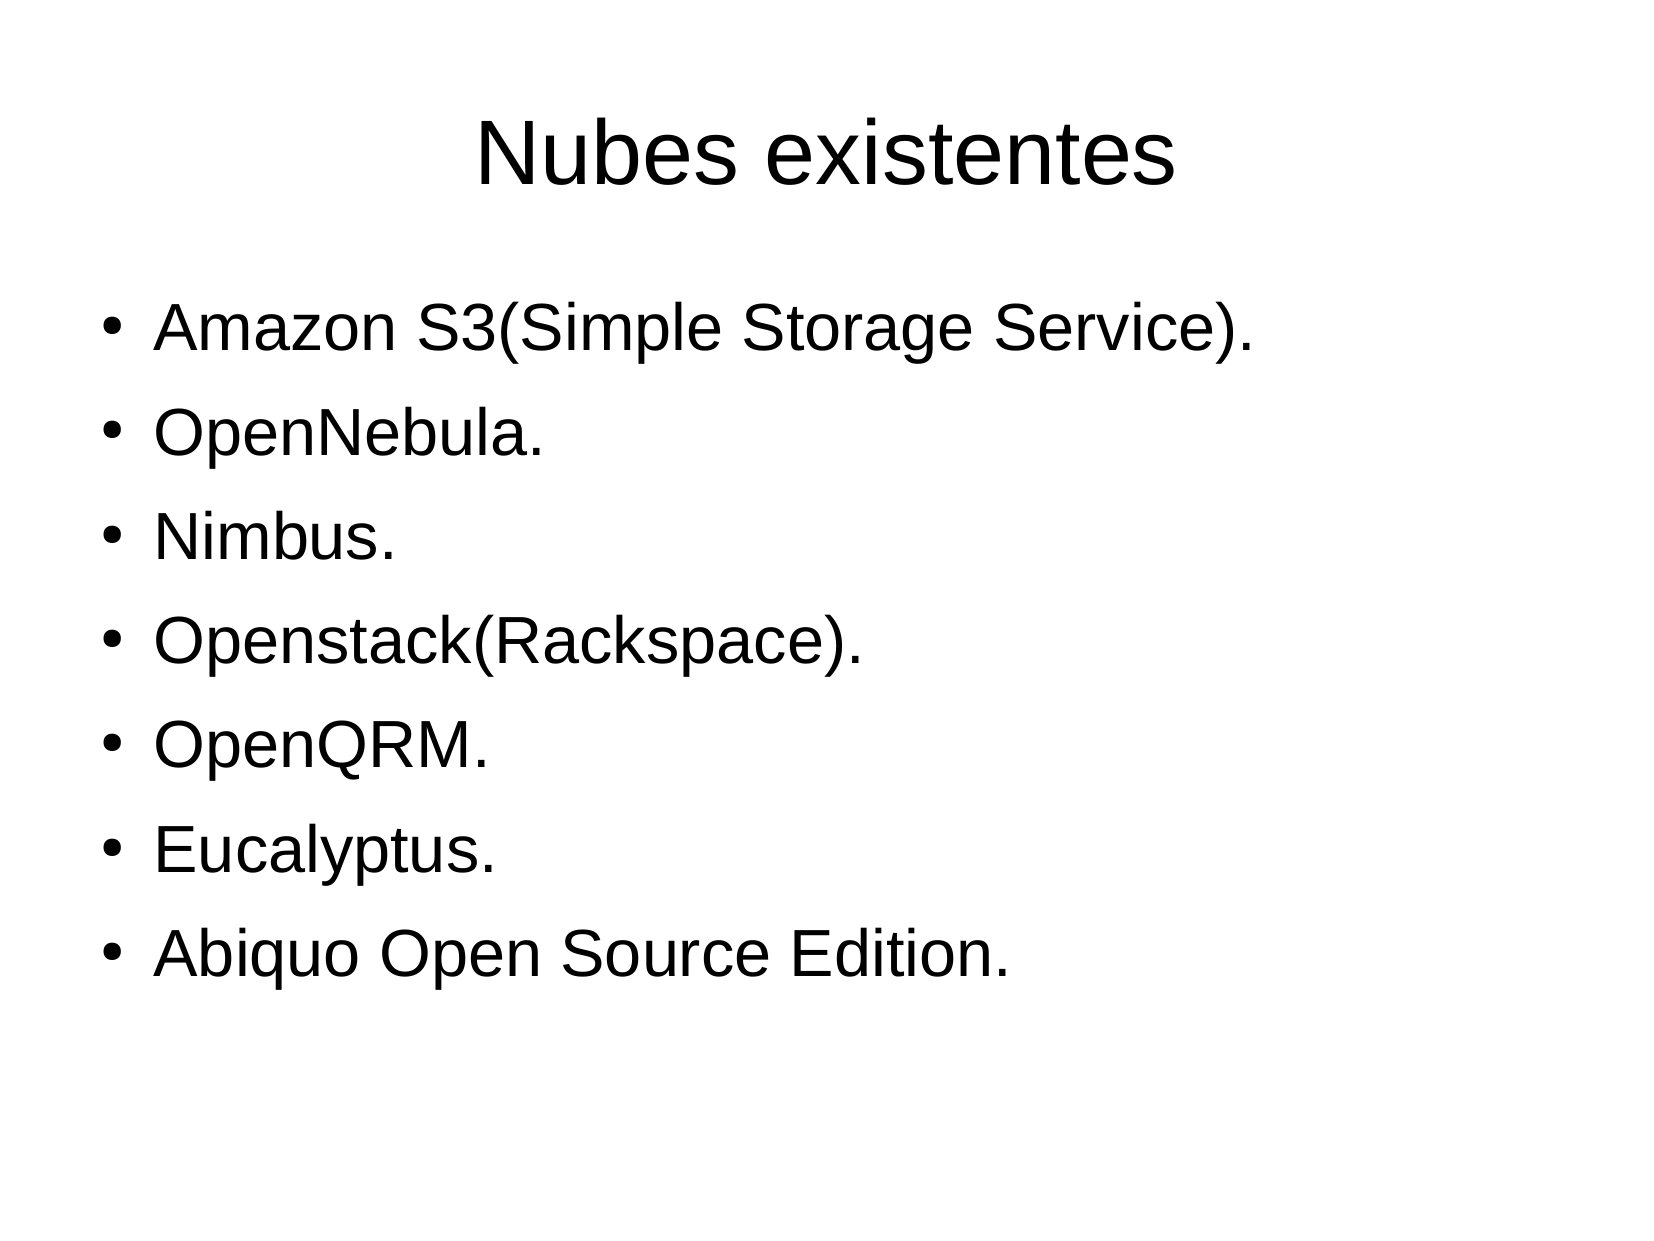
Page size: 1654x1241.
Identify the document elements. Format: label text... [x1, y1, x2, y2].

title Nubes existentes [82, 49, 1571, 257]
list Amazon S3(Simple Storage Service). OpenNebula. Nimbus. Openstack(Rackspace). OpenQRM. Eucalyptus. Abiquo Open Source Edition. [82, 290, 1538, 1010]
